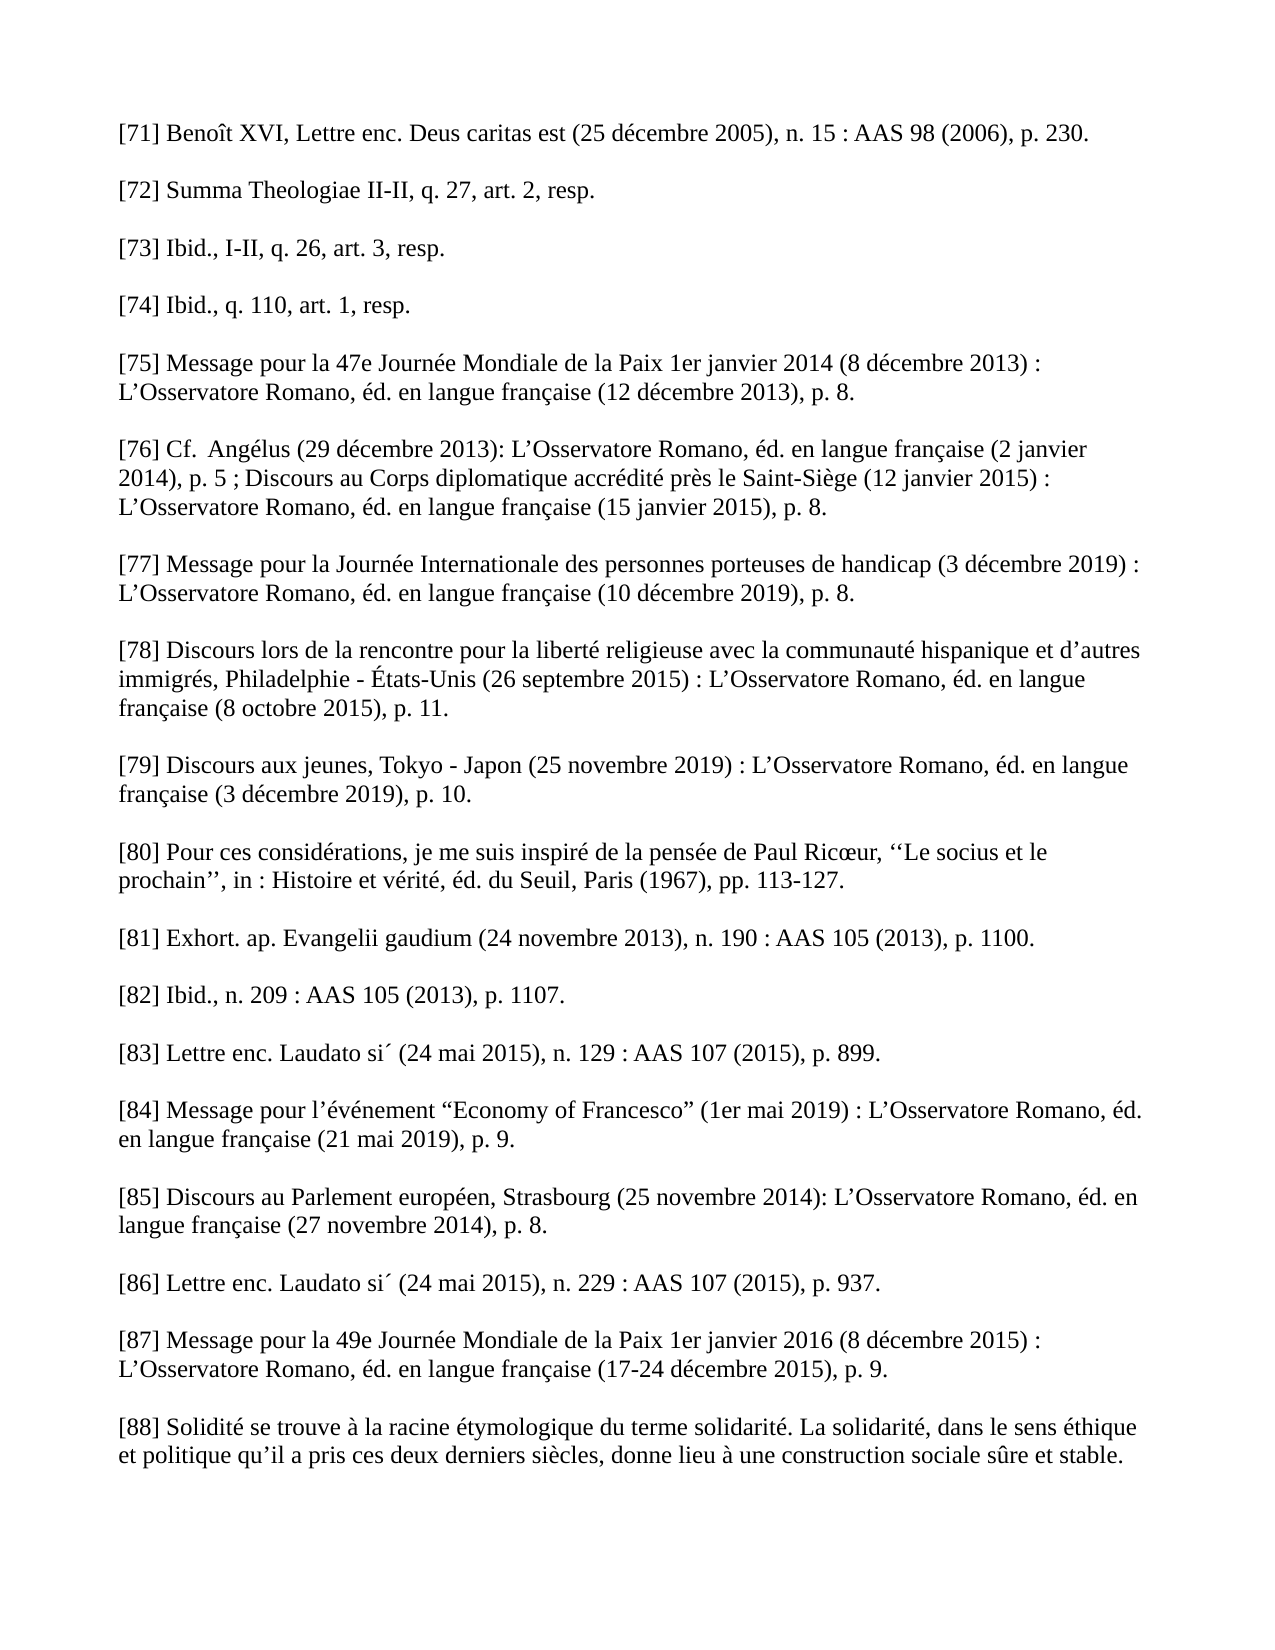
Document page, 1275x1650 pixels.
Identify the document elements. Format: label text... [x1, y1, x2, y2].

text [87] Message pour la 49e Journée Mondiale de la Paix 1er janvier 2016 (8 décembre 2015) : L’Osservatore Romano, éd. en langue française (17-24 décembre 2015), p. 9. [118, 1326, 1157, 1383]
text [73] Ibid., I-II, q. 26, art. 3, resp. [118, 233, 1157, 262]
text [79] Discours aux jeunes, Tokyo - Japon (25 novembre 2019) : L’Osservatore Romano, éd. en langue française (3 décembre 2019), p. 10. [118, 751, 1157, 808]
text [71] Benoît XVI, Lettre enc. Deus caritas est (25 décembre 2005), n. 15 : AAS 98 (2006), p. 230. [118, 118, 1157, 147]
text [84] Message pour l’événement “Economy of Francesco” (1er mai 2019) : L’Osservatore Romano, éd. en langue française (21 mai 2019), p. 9. [118, 1096, 1157, 1153]
text [81] Exhort. ap. Evangelii gaudium (24 novembre 2013), n. 190 : AAS 105 (2013), p. 1100. [118, 923, 1157, 952]
text [75] Message pour la 47e Journée Mondiale de la Paix 1er janvier 2014 (8 décembre 2013) : L’Osservatore Romano, éd. en langue française (12 décembre 2013), p. 8. [118, 348, 1157, 406]
text [86] Lettre enc. Laudato si´ (24 mai 2015), n. 229 : AAS 107 (2015), p. 937. [118, 1268, 1157, 1297]
text [76] Cf. Angélus (29 décembre 2013): L’Osservatore Romano, éd. en langue française (2 janvier 2014), p. 5 ; Discours au Corps diplomatique accrédité près le Saint-Siège (12 janvier 2015) : L’Osservatore Romano, éd. en langue française (15 janvier 2015), p. 8. [118, 434, 1157, 521]
text [88] Solidité se trouve à la racine étymologique du terme solidarité. La solidarité, dans le sens éthique et politique qu’il a pris ces deux derniers siècles, donne lieu à une construction sociale sûre et stable. [118, 1412, 1157, 1469]
text [78] Discours lors de la rencontre pour la liberté religieuse avec la communauté hispanique et d’autres immigrés, Philadelphie - États-Unis (26 septembre 2015) : L’Osservatore Romano, éd. en langue française (8 octobre 2015), p. 11. [118, 636, 1157, 722]
text [83] Lettre enc. Laudato si´ (24 mai 2015), n. 129 : AAS 107 (2015), p. 899. [118, 1038, 1157, 1067]
text [72] Summa Theologiae II-II, q. 27, art. 2, resp. [118, 176, 1157, 204]
text [74] Ibid., q. 110, art. 1, resp. [118, 291, 1157, 319]
text [77] Message pour la Journée Internationale des personnes porteuses de handicap (3 décembre 2019) : L’Osservatore Romano, éd. en langue française (10 décembre 2019), p. 8. [118, 549, 1157, 607]
text [82] Ibid., n. 209 : AAS 105 (2013), p. 1107. [118, 981, 1157, 1009]
text [85] Discours au Parlement européen, Strasbourg (25 novembre 2014): L’Osservatore Romano, éd. en langue française (27 novembre 2014), p. 8. [118, 1182, 1157, 1239]
text [80] Pour ces considérations, je me suis inspiré de la pensée de Paul Ricœur, ‘‘Le socius et le prochain’’, in : Histoire et vérité, éd. du Seuil, Paris (1967), pp. 113-127. [118, 837, 1157, 894]
